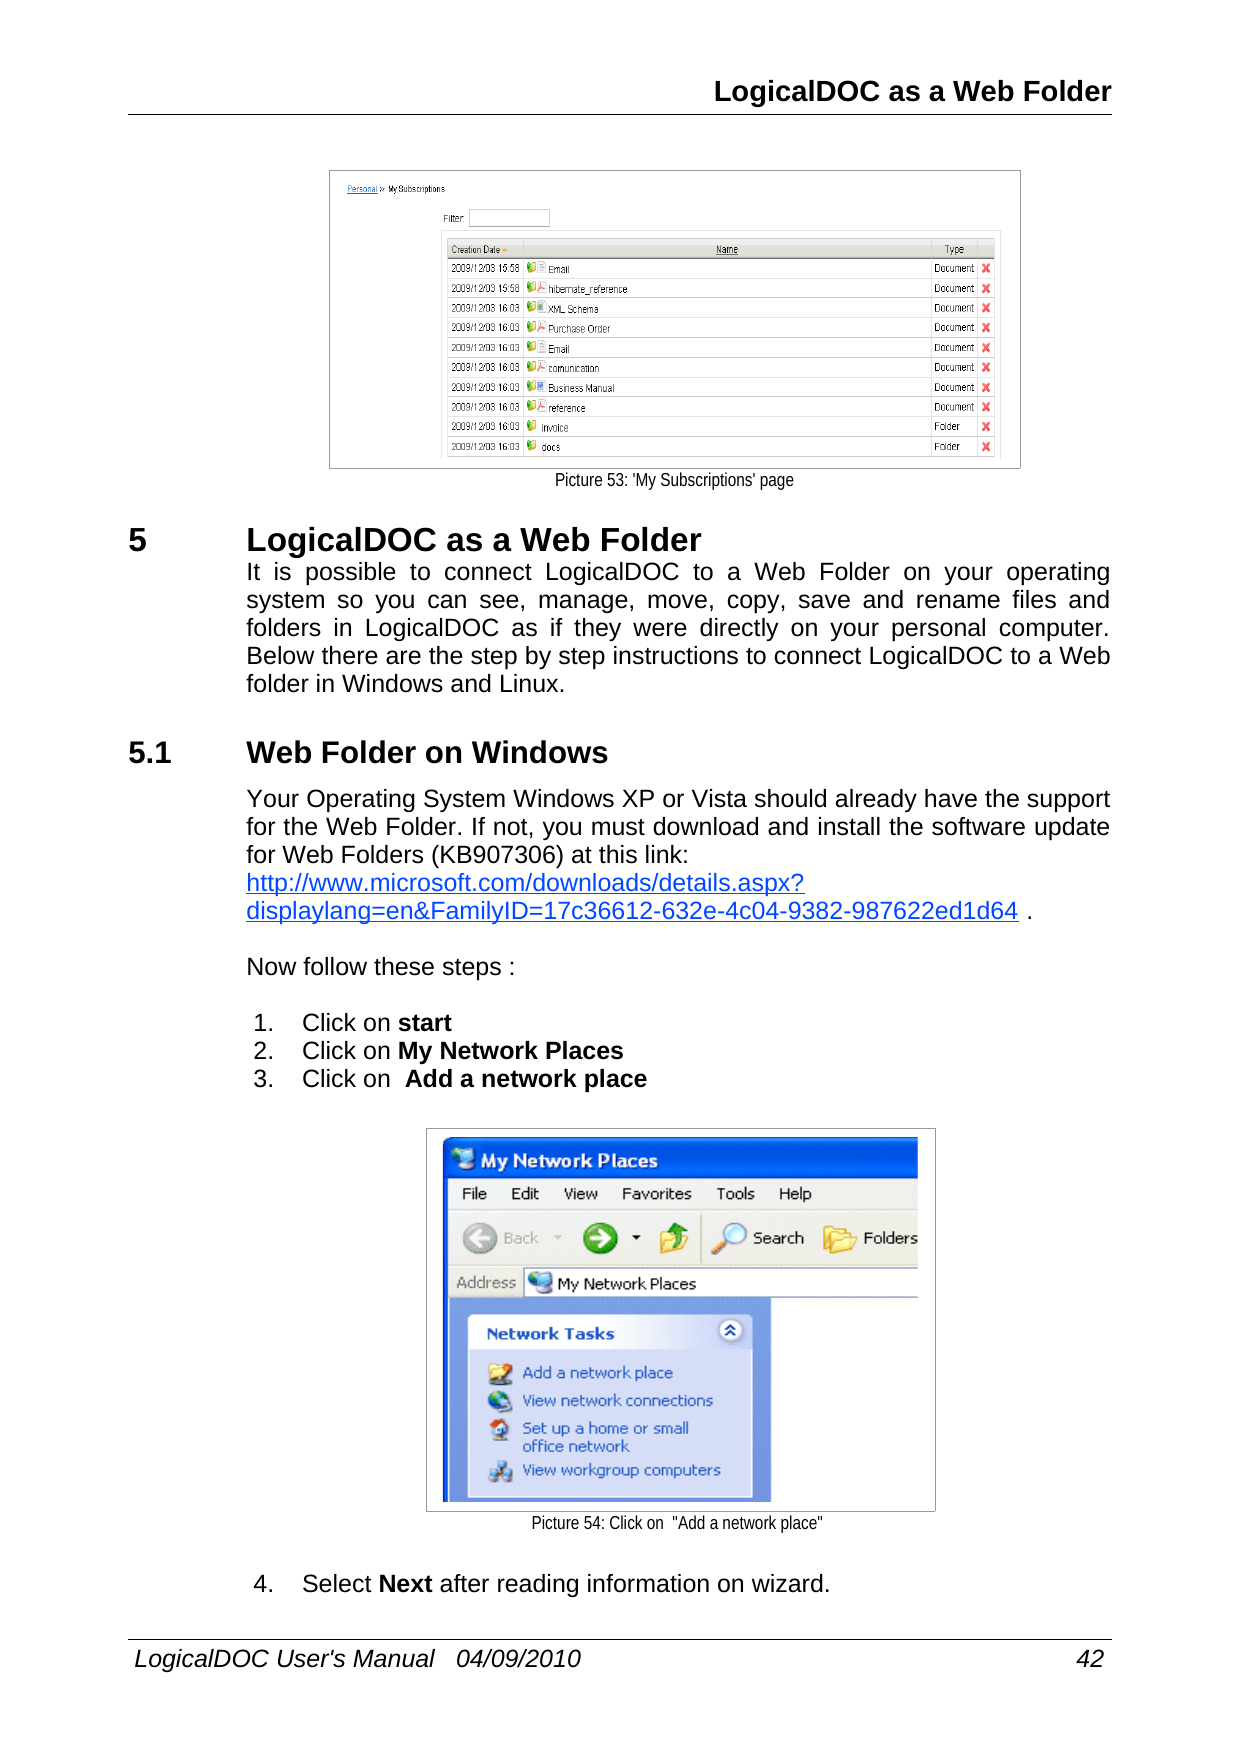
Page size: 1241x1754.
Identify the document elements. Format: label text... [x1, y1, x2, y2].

text http://www.microsoft.com/downloads/details.aspx?displaylang=en&FamilyID=17c36612-632e-4c04-9382-987622ed1d64 . [246, 869, 1112, 925]
text Now follow these steps : [246, 953, 1112, 981]
list Click on Add a network place [253, 1064, 1112, 1092]
text Your Operating System Windows XP or Vista should already have the support for the Web Folder. If not, you must download and install the software update for Web Folders (KB907306) at this link: [246, 785, 1112, 869]
subtitle LogicalDOC as a Web Folder [128, 150, 1112, 558]
picture [442, 1137, 918, 1502]
text Picture 54: Click on "Add a network place" [426, 1512, 932, 1534]
list Click on My Network Places [253, 1037, 1112, 1064]
list Click on start [253, 1009, 1112, 1037]
subtitle Web Folder on Windows [128, 736, 1112, 771]
list Picture 53: 'My Subscriptions' page [328, 171, 1020, 491]
list Select Next after reading information on wizard. [253, 1569, 1112, 1597]
picture [345, 179, 1004, 459]
text It is possible to connect LogicalDOC to a Web Folder on your operating system so you can see, manage, move, copy, save and rename files and folders in LogicalDOC as if they were directly on your personal computer. Below there are the step by step instructions to connect LogicalDOC to a Web folder in Windows and Linux. [246, 558, 1112, 698]
